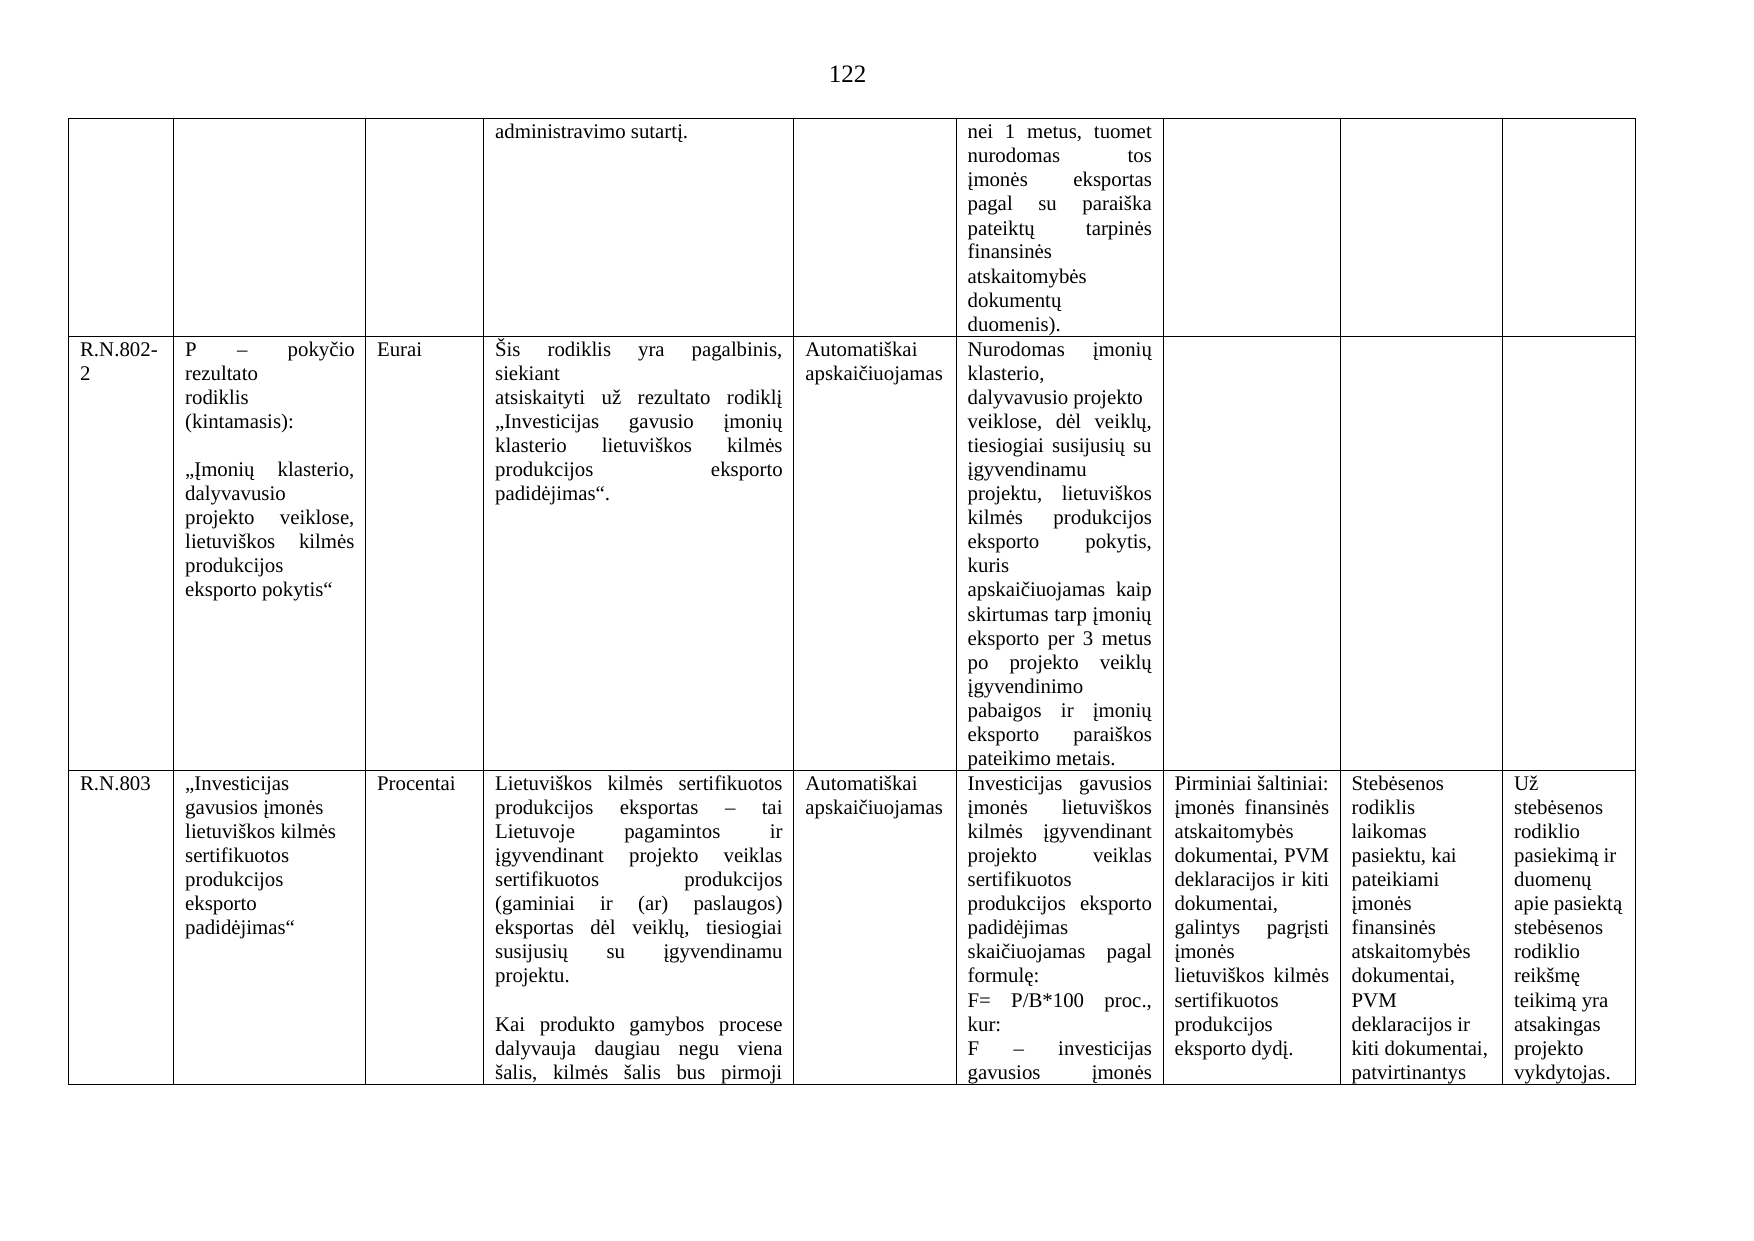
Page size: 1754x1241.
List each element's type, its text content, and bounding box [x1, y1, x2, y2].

table_cell Eurai [366, 337, 483, 770]
table_cell [366, 119, 483, 336]
table_cell [1503, 337, 1635, 770]
table_cell [1341, 119, 1502, 336]
table_cell [794, 119, 956, 336]
table_cell [1341, 337, 1502, 770]
table_cell Investicijas gavusios įmonės lietuviškos kilmės įgyvendinant projekto veiklas sertifikuotos produkcijos eksporto padidėjimas skaičiuojamas pagal formulę: F= P/B*100 proc., kur: F – investicijas gavusios įmonės [957, 771, 1163, 1084]
table_cell [1164, 119, 1340, 336]
table_cell Automatiškai apskaičiuojamas [794, 337, 956, 770]
table_cell Automatiškai apskaičiuojamas [794, 771, 956, 1084]
table_cell Pirminiai šaltiniai: įmonės finansinės atskaitomybės dokumentai, PVM deklaracijos ir kiti dokumentai, galintys pagrįsti įmonės lietuviškos kilmės sertifikuotos produkcijos eksporto dydį. [1164, 771, 1340, 1084]
table_cell [1503, 119, 1635, 336]
table_cell [1164, 337, 1340, 770]
table_cell Nurodomas įmonių klasterio, dalyvavusio projekto veiklose, dėl veiklų, tiesiogiai susijusių su įgyvendinamu projektu, lietuviškos kilmės produkcijos eksporto pokytis, kuris apskaičiuojamas kaip skirtumas tarp įmonių eksporto per 3 metus po projekto veiklų įgyvendinimo pabaigos ir įmonių eksporto paraiškos pateikimo metais. [957, 337, 1163, 770]
table_cell nei 1 metus, tuomet nurodomas tos įmonės eksportas pagal su paraiška pateiktų tarpinės finansinės atskaitomybės dokumentų duomenis). [957, 119, 1163, 336]
table_cell Šis rodiklis yra pagalbinis, siekiant atsiskaityti už rezultato rodiklį „Investicijas gavusio įmonių klasterio lietuviškos kilmės produkcijos eksporto padidėjimas“. [484, 337, 793, 770]
table_cell Stebėsenos rodiklis laikomas pasiektu, kai pateikiami įmonės finansinės atskaitomybės dokumentai, PVM deklaracijos ir kiti dokumentai, patvirtinantys [1341, 771, 1502, 1084]
table_cell Už stebėsenos rodiklio pasiekimą ir duomenų apie pasiektą stebėsenos rodiklio reikšmę teikimą yra atsakingas projekto vykdytojas. [1503, 771, 1635, 1084]
table_cell [69, 119, 173, 336]
table_cell P – pokyčio rezultato rodiklis (kintamasis): „Įmonių klasterio, dalyvavusio projekto veiklose, lietuviškos kilmės produkcijos eksporto pokytis“ [174, 337, 365, 770]
table_cell administravimo sutartį. [484, 119, 793, 336]
table_cell Lietuviškos kilmės sertifikuotos produkcijos eksportas – tai Lietuvoje pagamintos ir įgyvendinant projekto veiklas sertifikuotos produkcijos (gaminiai ir (ar) paslaugos) eksportas dėl veiklų, tiesiogiai susijusių su įgyvendinamu projektu. Kai produkto gamybos procese dalyvauja daugiau negu viena šalis, kilmės šalis bus pirmoji [484, 771, 793, 1084]
table_cell [174, 119, 365, 336]
table_cell R.N.802-2 [69, 337, 173, 770]
table_cell Procentai [366, 771, 483, 1084]
table_cell „Investicijas gavusios įmonės lietuviškos kilmės sertifikuotos produkcijos eksporto padidėjimas“ [174, 771, 365, 1084]
table_cell R.N.803 [69, 771, 173, 1084]
